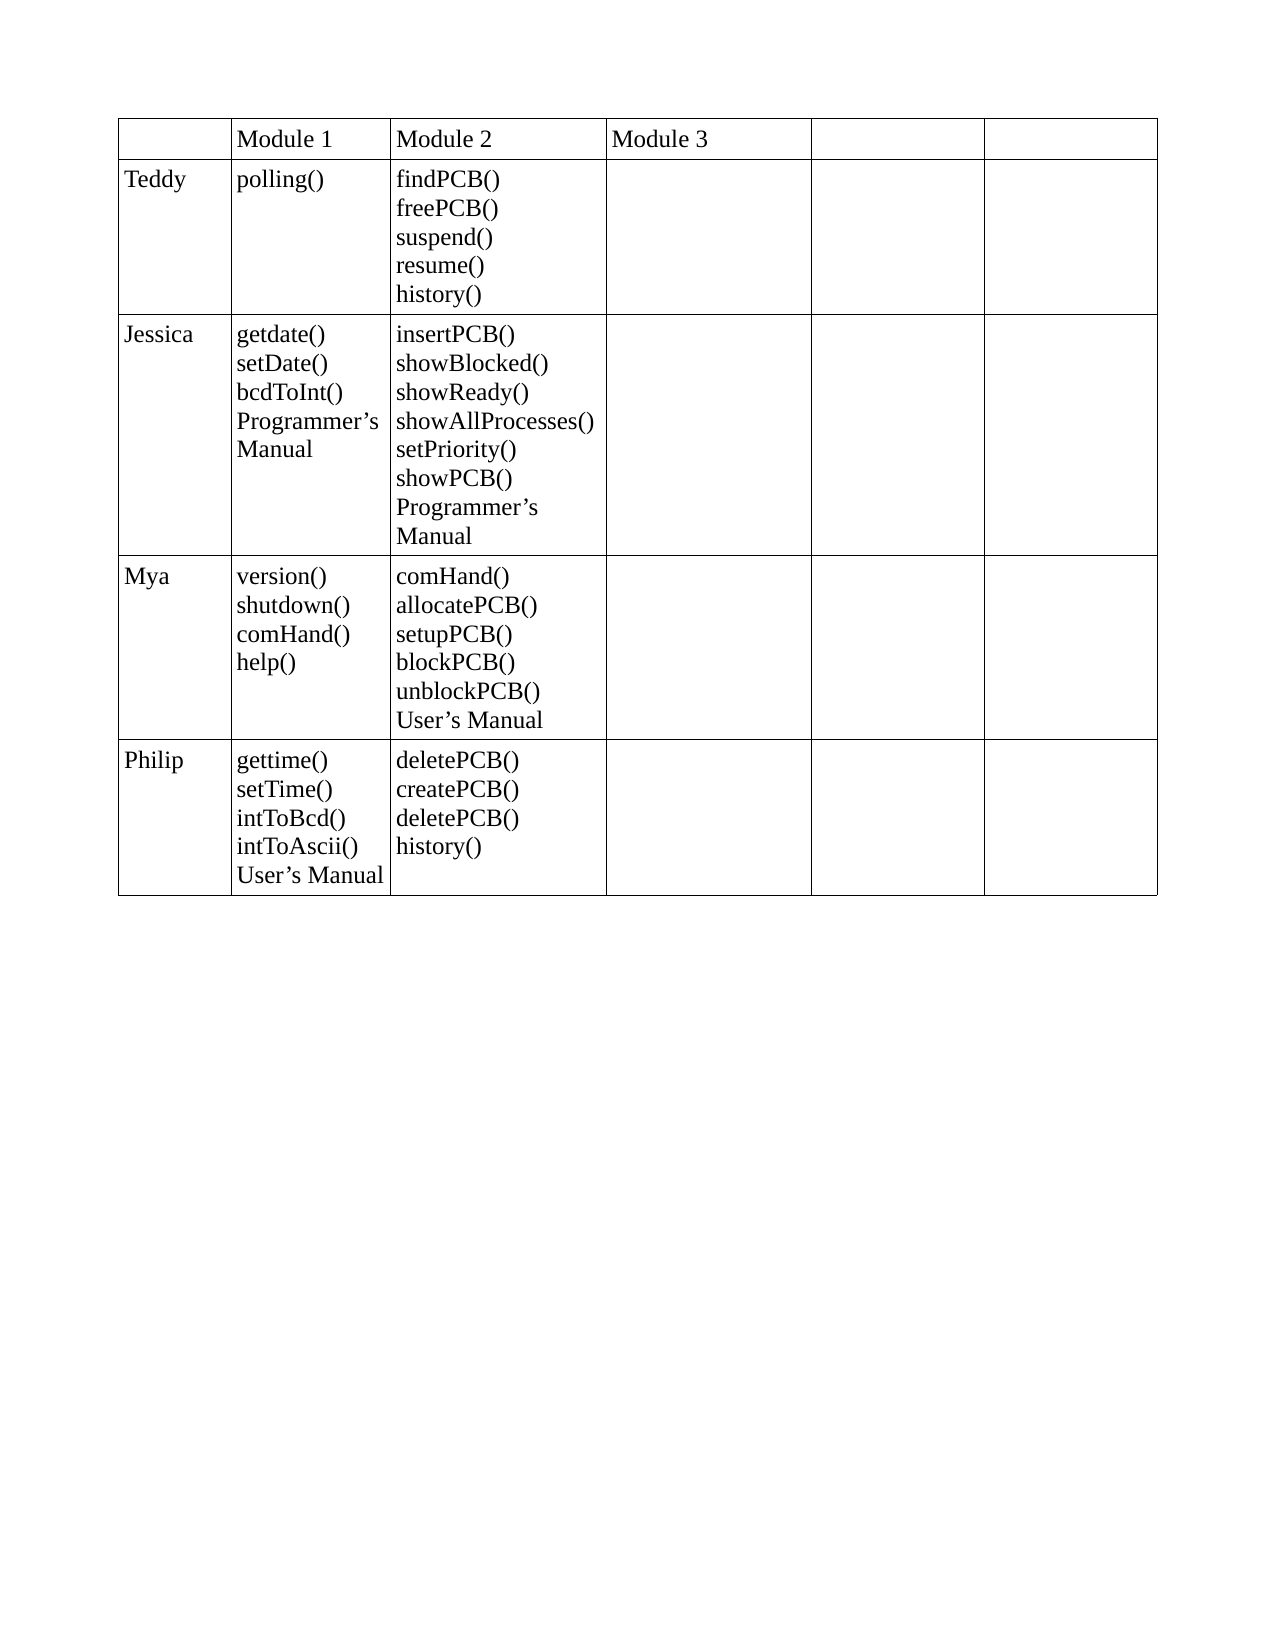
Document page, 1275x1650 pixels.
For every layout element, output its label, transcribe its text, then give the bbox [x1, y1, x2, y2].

table_header [119, 119, 231, 158]
table_cell [985, 315, 1157, 555]
table_cell getdate() setDate() bcdToInt() Programmer’s Manual [232, 315, 390, 555]
table_cell [607, 556, 811, 739]
table_cell Jessica [119, 315, 231, 555]
table_cell [607, 740, 811, 895]
table_cell deletePCB() createPCB() deletePCB() history() [391, 740, 606, 895]
table_cell findPCB() freePCB() suspend() resume() history() [391, 160, 606, 314]
table_header [985, 119, 1157, 158]
table_cell [607, 160, 811, 314]
table_cell gettime() setTime() intToBcd() intToAscii() User’s Manual [232, 740, 390, 895]
table_cell polling() [232, 160, 390, 314]
table_cell comHand() allocatePCB() setupPCB() blockPCB() unblockPCB() User’s Manual [391, 556, 606, 739]
table_cell [607, 315, 811, 555]
table_cell [812, 315, 984, 555]
table_cell [985, 160, 1157, 314]
table_cell Philip [119, 740, 231, 895]
table_header Module 3 [607, 119, 811, 158]
table_cell version() shutdown() comHand() help() [232, 556, 390, 739]
table_cell [985, 740, 1157, 895]
table_cell Teddy [119, 160, 231, 314]
table_cell [812, 740, 984, 895]
table_header Module 1 [232, 119, 390, 158]
table_cell [985, 556, 1157, 739]
table_cell [812, 556, 984, 739]
table_header [812, 119, 984, 158]
table_cell insertPCB() showBlocked() showReady() showAllProcesses() setPriority() showPCB() Programmer’s Manual [391, 315, 606, 555]
table_cell [812, 160, 984, 314]
table_cell Mya [119, 556, 231, 739]
table_header Module 2 [391, 119, 606, 158]
